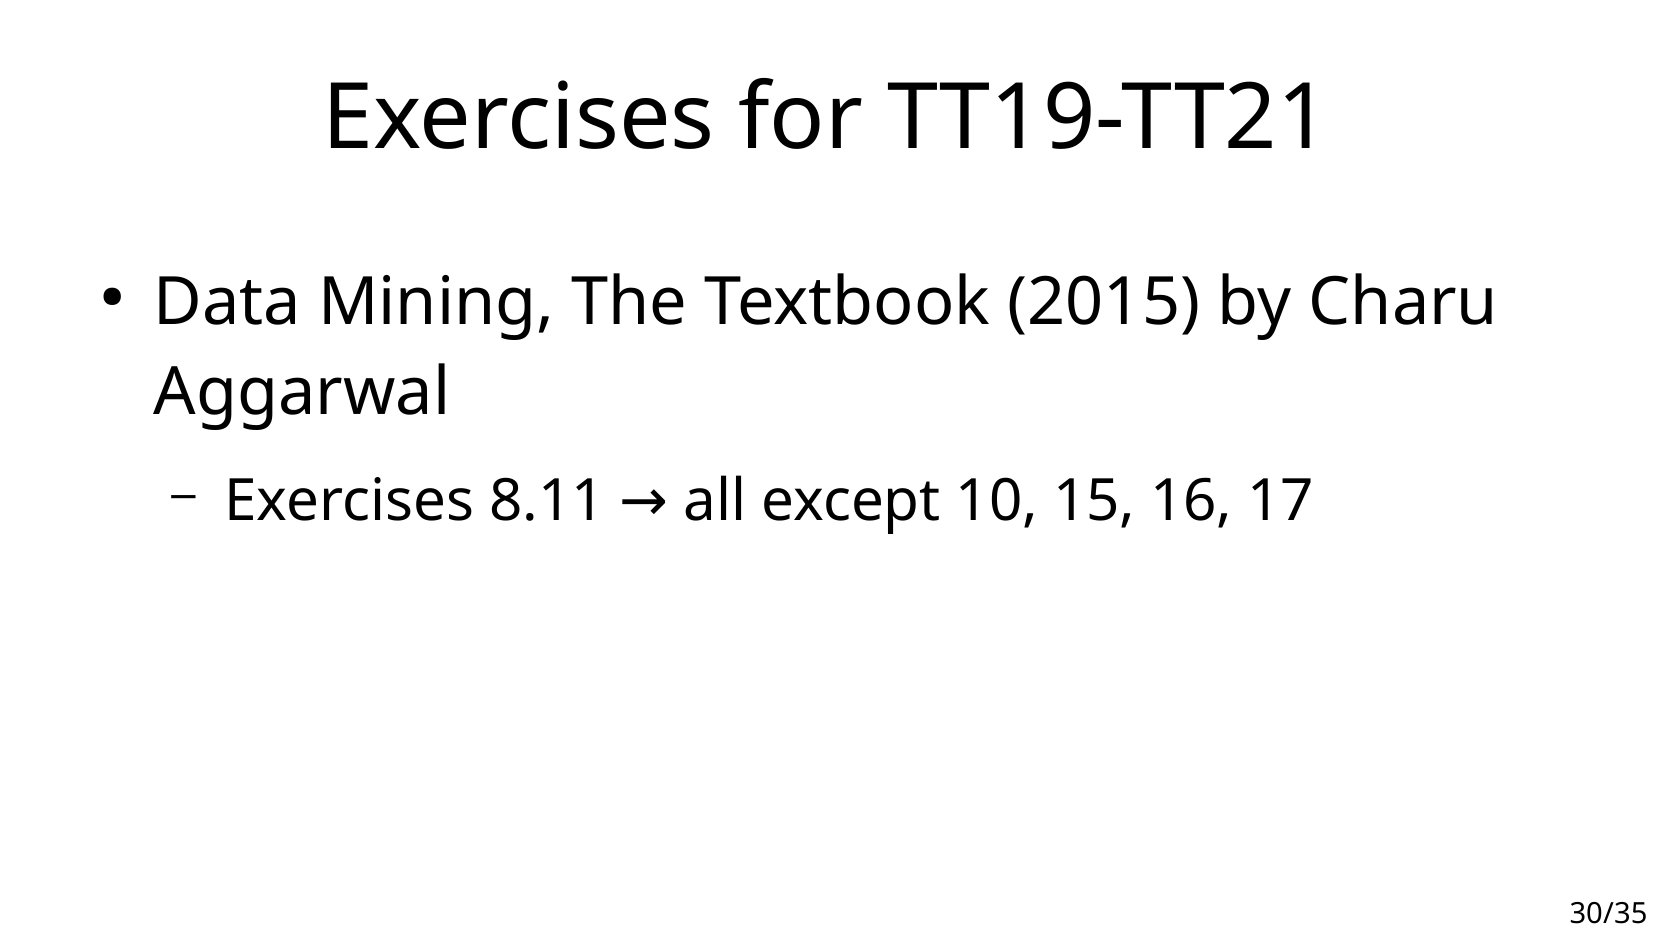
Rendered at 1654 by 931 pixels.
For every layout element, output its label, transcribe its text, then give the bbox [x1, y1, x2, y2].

list Data Mining, The Textbook (2015) by Charu Aggarwal Exercises 8.11 → all except 10, 15, 16, 17 [82, 253, 1571, 793]
title Exercises for TT19-TT21 [82, 1, 1571, 226]
